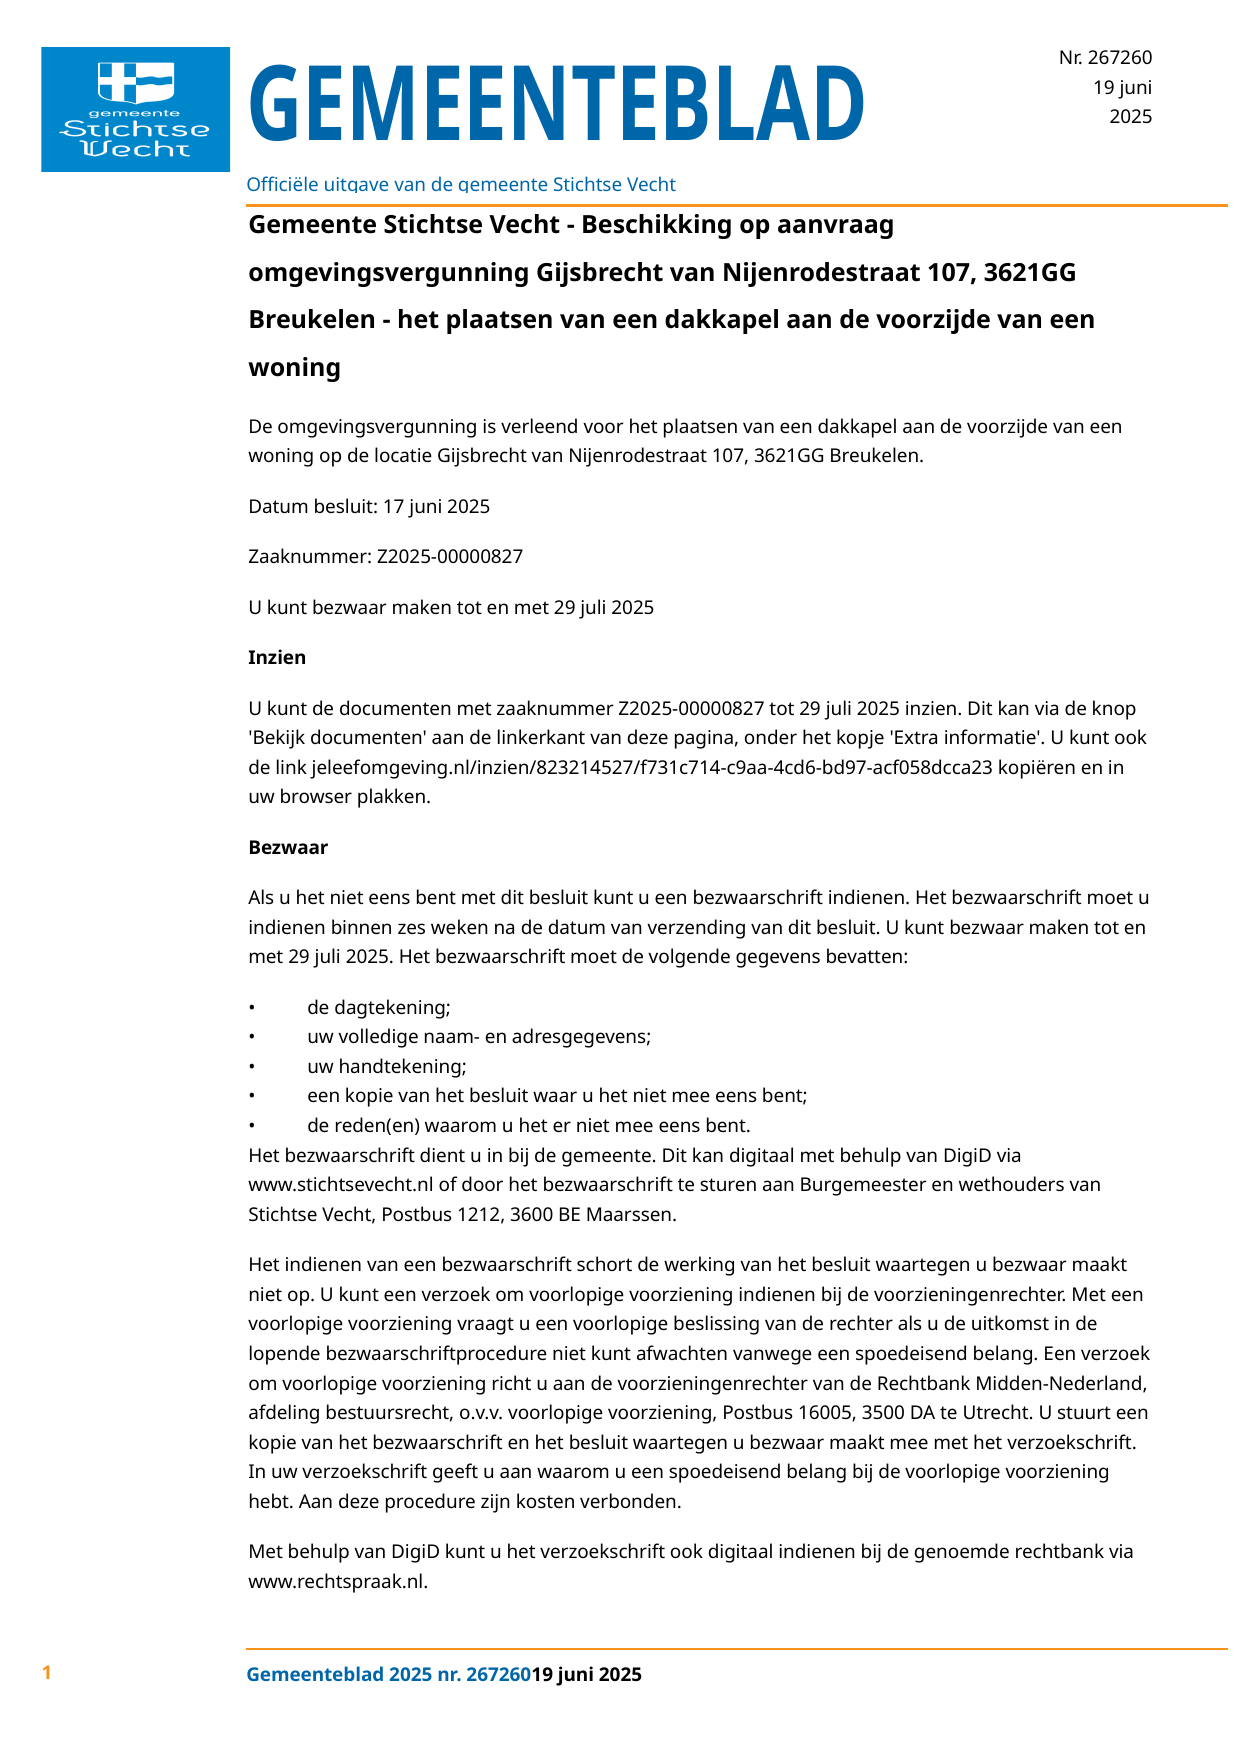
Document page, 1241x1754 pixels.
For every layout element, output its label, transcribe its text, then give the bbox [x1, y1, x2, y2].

text Met behulp van DigiD kunt u het verzoekschrift ook digitaal indienen bij de genoemde rechtbank via www.rechtspraak.nl. [248, 1538, 1152, 1594]
text Als u het niet eens bent met dit besluit kunt u een bezwaarschrift indienen. Het bezwaarschrift moet u indienen binnen zes weken na de datum van verzending van dit besluit. U kunt bezwaar maken tot en met 29 juli 2025. Het bezwaarschrift moet de volgende gegevens bevatten: [248, 884, 1152, 969]
list uw volledige naam- en adresgegevens; [248, 1023, 1152, 1049]
text U kunt de documenten met zaaknummer Z2025-00000827 tot 29 juli 2025 inzien. Dit kan via de knop 'Bekijk documenten' aan de linkerkant van deze pagina, onder het kopje 'Extra informatie'. U kunt ook de link jeleefomgeving.nl/inzien/823214527/f731c714-c9aa-4cd6-bd97-acf058dcca23 kopiëren en in uw browser plakken. [248, 695, 1152, 809]
text Zaaknummer: Z2025-00000827 [248, 543, 1152, 569]
text U kunt bezwaar maken tot en met 29 juli 2025 [248, 594, 1152, 620]
picture [99, 63, 135, 101]
list uw handtekening; [248, 1053, 1152, 1079]
list de dagtekening; [248, 994, 1152, 1020]
list de reden(en) waarom u het er niet mee eens bent. [248, 1112, 1152, 1138]
picture [137, 63, 174, 103]
text De omgevingsvergunning is verleend voor het plaatsen van een dakkapel aan de voorzijde van een woning op de locatie Gijsbrecht van Nijenrodestraat 107, 3621GG Breukelen. [248, 413, 1152, 468]
text Inzien [248, 644, 1152, 670]
text Bezwaar [248, 834, 1152, 860]
text Het indienen van een bezwaarschrift schort de werking van het besluit waartegen u bezwaar maakt niet op. U kunt een verzoek om voorlopige voorziening indienen bij de voorzieningenrechter. Met een voorlopige voorziening vraagt u een voorlopige beslissing van de rechter als u de uitkomst in de lopende bezwaarschriftprocedure niet kunt afwachten vanwege een spoedeisend belang. Een verzoek om voorlopige voorziening richt u aan de voorzieningenrechter van de Rechtbank Midden-Nederland, afdeling bestuursrecht, o.v.v. voorlopige voorziening, Postbus 16005, 3500 DA te Utrecht. U stuurt een kopie van het bezwaarschrift en het besluit waartegen u bezwaar maakt mee met het verzoekschrift. In uw verzoekschrift geeft u aan waarom u een spoedeisend belang bij de voorlopige voorziening hebt. Aan deze procedure zijn kosten verbonden. [248, 1251, 1152, 1514]
text Datum besluit: 17 juni 2025 [248, 493, 1152, 519]
text Het bezwaarschrift dient u in bij de gemeente. Dit kan digitaal met behulp van DigiD via www.stichtsevecht.nl of door het bezwaarschrift te sturen aan Burgemeester en wethouders van Stichtse Vecht, Postbus 1212, 3600 BE Maarssen. [248, 1142, 1152, 1227]
list een kopie van het besluit waar u het niet mee eens bent; [248, 1083, 1152, 1108]
text Gemeente Stichtse Vecht - Beschikking op aanvraag omgevingsvergunning Gijsbrecht van Nijenrodestraat 107, 3621GG Breukelen - het plaatsen van een dakkapel aan de voorzijde van een woning [248, 207, 1152, 384]
